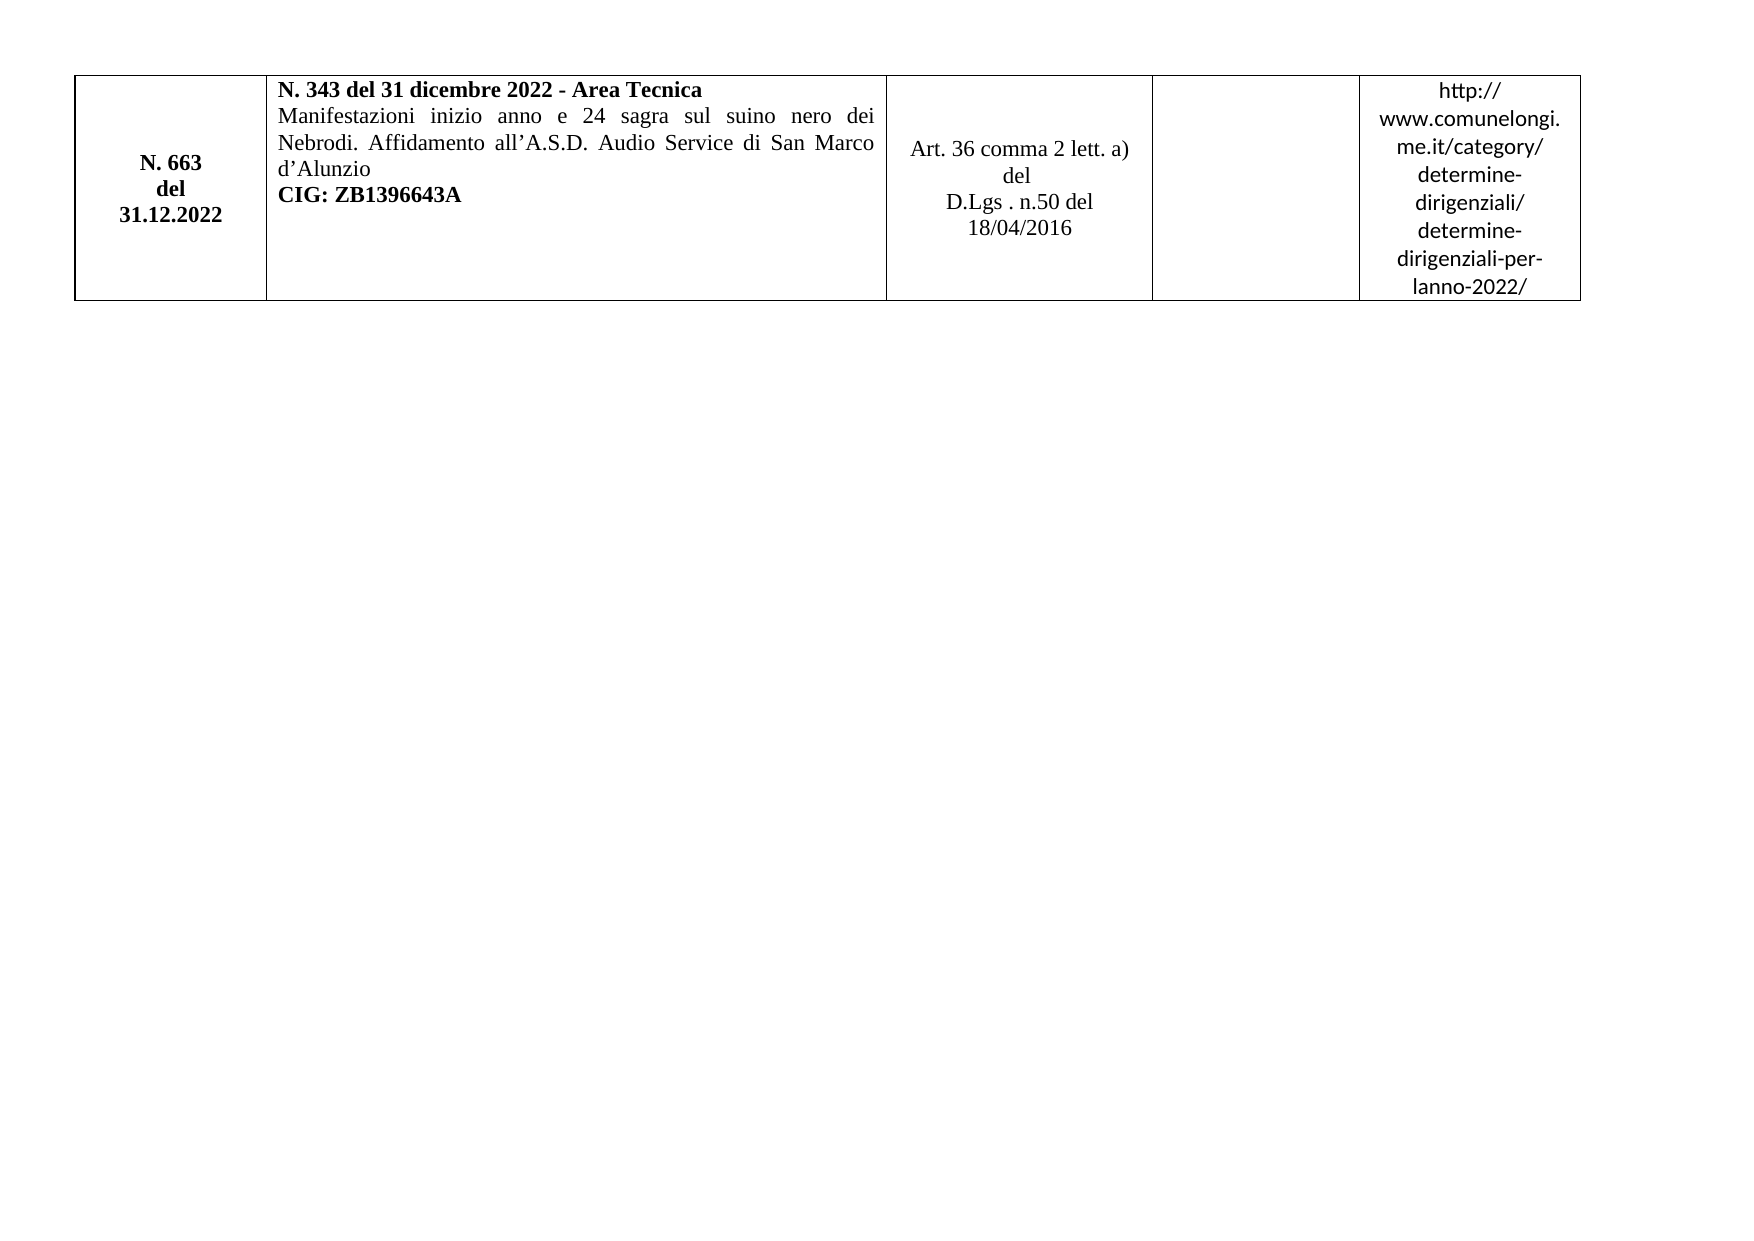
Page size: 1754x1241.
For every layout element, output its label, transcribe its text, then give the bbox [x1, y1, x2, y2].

table_cell Art. 36 comma 2 lett. a) del D.Lgs . n.50 del 18/04/2016 [887, 76, 1152, 300]
table_cell N. 343 del 31 dicembre 2022 - Area Tecnica Manifestazioni inizio anno e 24 sagra sul suino nero dei Nebrodi. Affidamento all’A.S.D. Audio Service di San Marco d’Alunzio CIG: ZB1396643A [267, 76, 886, 300]
table_cell N. 663 del 31.12.2022 [76, 76, 266, 300]
table_cell [1153, 76, 1359, 300]
table_cell http://www.comunelongi.me.it/category/determine-dirigenziali/determine-dirigenziali-per-lanno-2022/ [1360, 76, 1580, 300]
